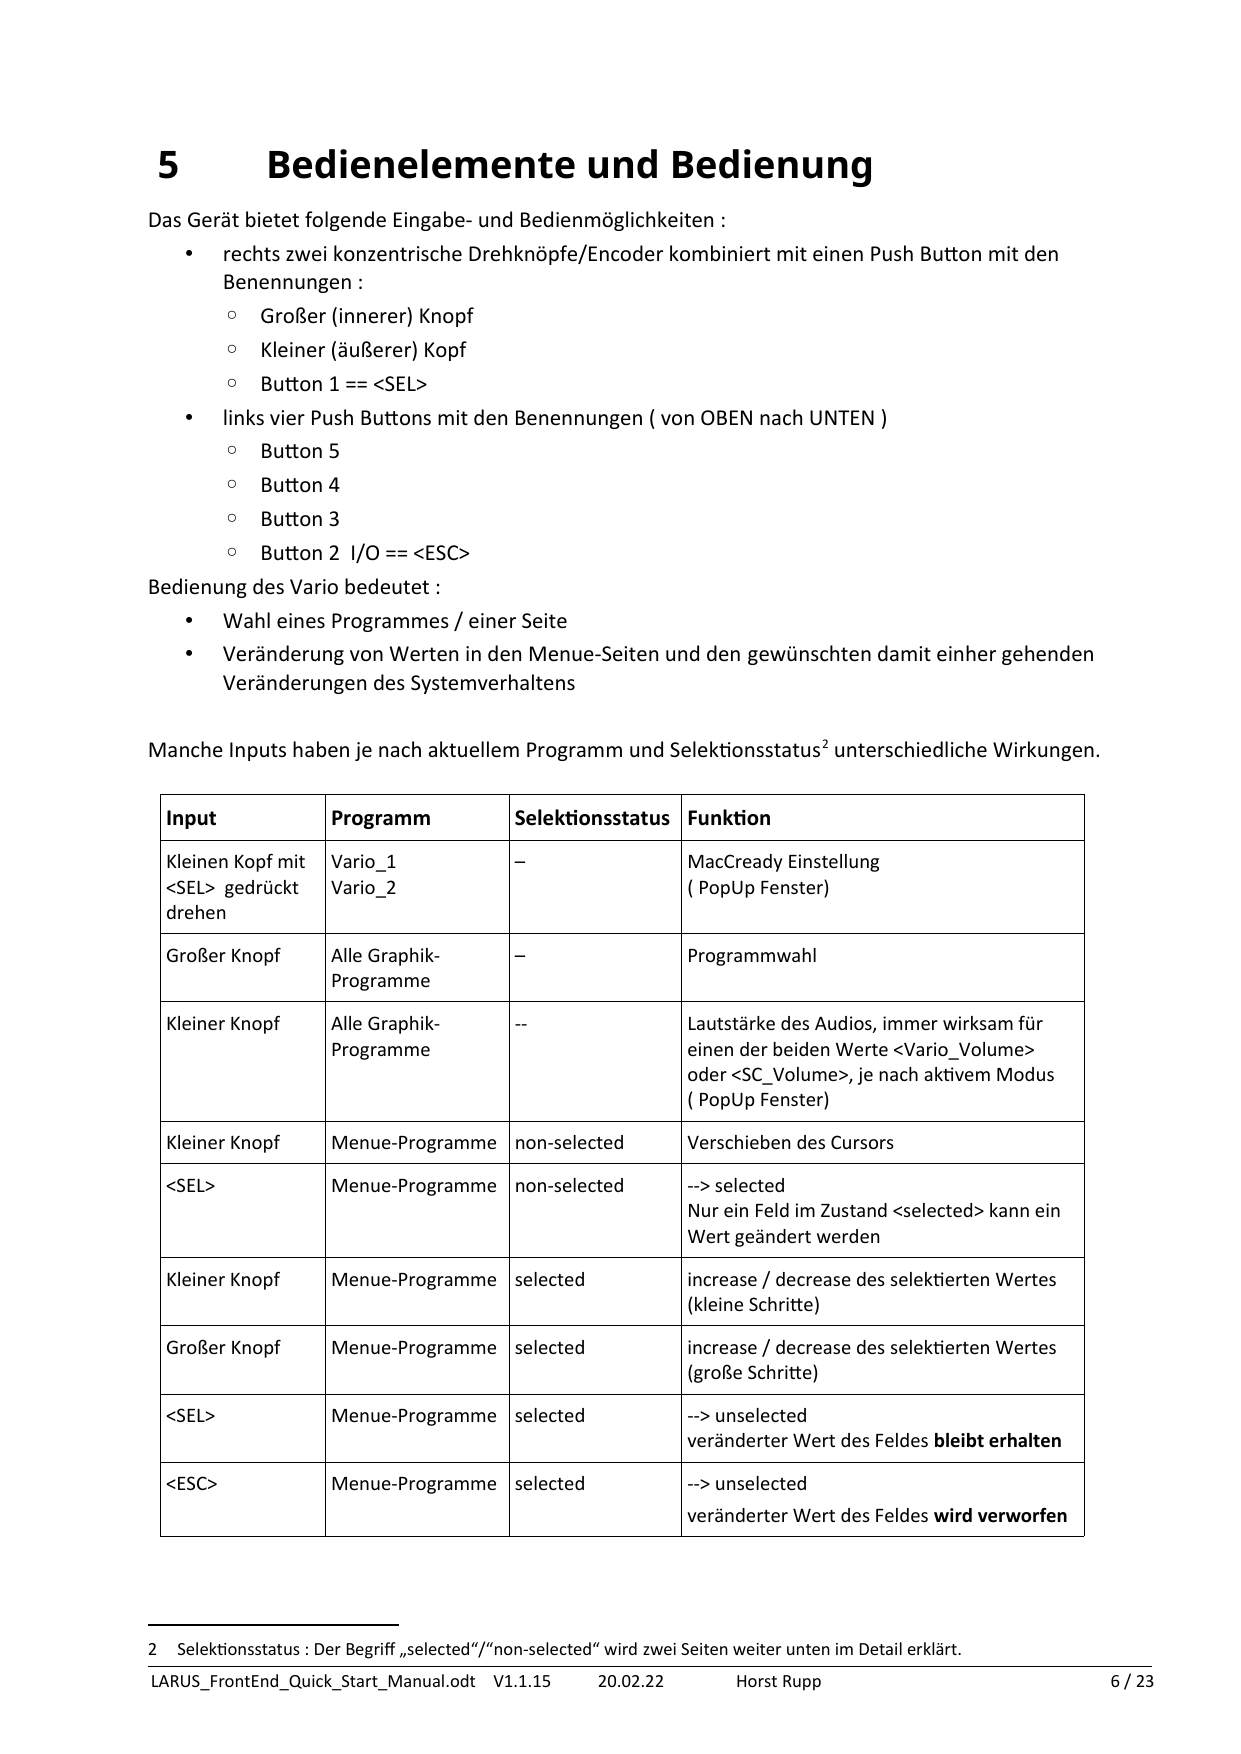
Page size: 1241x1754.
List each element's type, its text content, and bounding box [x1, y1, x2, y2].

table_cell Großer Knopf [161, 934, 325, 1001]
table_cell Verschieben des Cursors [682, 1122, 1084, 1163]
table_cell increase / decrease des selektierten Wertes (kleine Schritte) [682, 1258, 1084, 1325]
table_header Selektionsstatus [510, 795, 681, 840]
list Button 5 [223, 436, 1152, 464]
table_cell -- [510, 1002, 681, 1121]
table_header Programm [326, 795, 509, 840]
table_header Funktion [682, 795, 1084, 840]
table_cell Kleiner Knopf [161, 1002, 325, 1121]
table_cell selected [510, 1463, 681, 1536]
list Veränderung von Werten in den Menue-Seiten und den gewünschten damit einher gehenden Veränderungen des Systemverhaltens [185, 639, 1152, 696]
table_cell <SEL> [161, 1395, 325, 1462]
table_cell Menue-Programme [326, 1122, 509, 1163]
table_cell Alle Graphik-Programme [326, 934, 509, 1001]
list links vier Push Buttons mit den Benennungen ( von OBEN nach UNTEN ) [185, 403, 1152, 431]
list Kleiner (äußerer) Kopf [223, 335, 1152, 363]
table_header Input [161, 795, 325, 840]
table_cell <ESC> [161, 1463, 325, 1536]
text Manche Inputs haben je nach aktuellem Programm und Selektionsstatus unterschiedliche Wirkungen. [148, 735, 1152, 791]
list Button 2 I/O == <ESC> [223, 538, 1152, 566]
table_cell Menue-Programme [326, 1463, 509, 1536]
table_cell selected [510, 1326, 681, 1394]
table_cell – [510, 841, 681, 933]
text Das Gerät bietet folgende Eingabe- und Bedienmöglichkeiten : [148, 205, 1152, 233]
table_cell non-selected [510, 1164, 681, 1257]
table_cell --> selected Nur ein Feld im Zustand <selected> kann ein Wert geändert werden [682, 1164, 1084, 1257]
table_cell Lautstärke des Audios, immer wirksam für einen der beiden Werte <Vario_Volume> oder <SC_Volume>, je nach aktivem Modus ( PopUp Fenster) [682, 1002, 1084, 1121]
table_cell non-selected [510, 1122, 681, 1163]
list Button 1 == <SEL> [223, 369, 1152, 397]
table_cell Programmwahl [682, 934, 1084, 1001]
table_cell Menue-Programme [326, 1258, 509, 1325]
table_cell --> unselected veränderter Wert des Feldes bleibt erhalten [682, 1395, 1084, 1462]
table_cell Menue-Programme [326, 1164, 509, 1257]
list Wahl eines Programmes / einer Seite [185, 606, 1152, 634]
list Großer (innerer) Knopf [223, 301, 1152, 329]
subtitle Bedienelemente und Bedienung [148, 138, 1128, 190]
table_cell Menue-Programme [326, 1395, 509, 1462]
table_cell selected [510, 1258, 681, 1325]
table_cell Kleiner Knopf [161, 1258, 325, 1325]
table_cell increase / decrease des selektierten Wertes (große Schritte) [682, 1326, 1084, 1394]
table_cell selected [510, 1395, 681, 1462]
list Button 3 [223, 504, 1152, 532]
table_cell MacCready Einstellung ( PopUp Fenster) [682, 841, 1084, 933]
table_cell Menue-Programme [326, 1326, 509, 1394]
table_cell --> unselected veränderter Wert des Feldes wird verworfen [682, 1463, 1084, 1536]
table_cell Großer Knopf [161, 1326, 325, 1394]
table_cell – [510, 934, 681, 1001]
table_cell Kleiner Knopf [161, 1122, 325, 1163]
table_cell <SEL> [161, 1164, 325, 1257]
table_cell Vario_1 Vario_2 [326, 841, 509, 933]
text Bedienung des Vario bedeutet : [148, 572, 1152, 600]
table_cell Alle Graphik-Programme [326, 1002, 509, 1121]
list Button 4 [223, 470, 1152, 498]
list rechts zwei konzentrische Drehknöpfe/Encoder kombiniert mit einen Push Button mit den Benennungen : [185, 239, 1152, 295]
text Selektionsstatus : Der Begriff „selected“/“non-selected“ wird zwei Seiten weiter unten im Detail erklärt. [148, 1637, 1152, 1660]
table_cell Kleinen Kopf mit <SEL> gedrückt drehen [161, 841, 325, 933]
